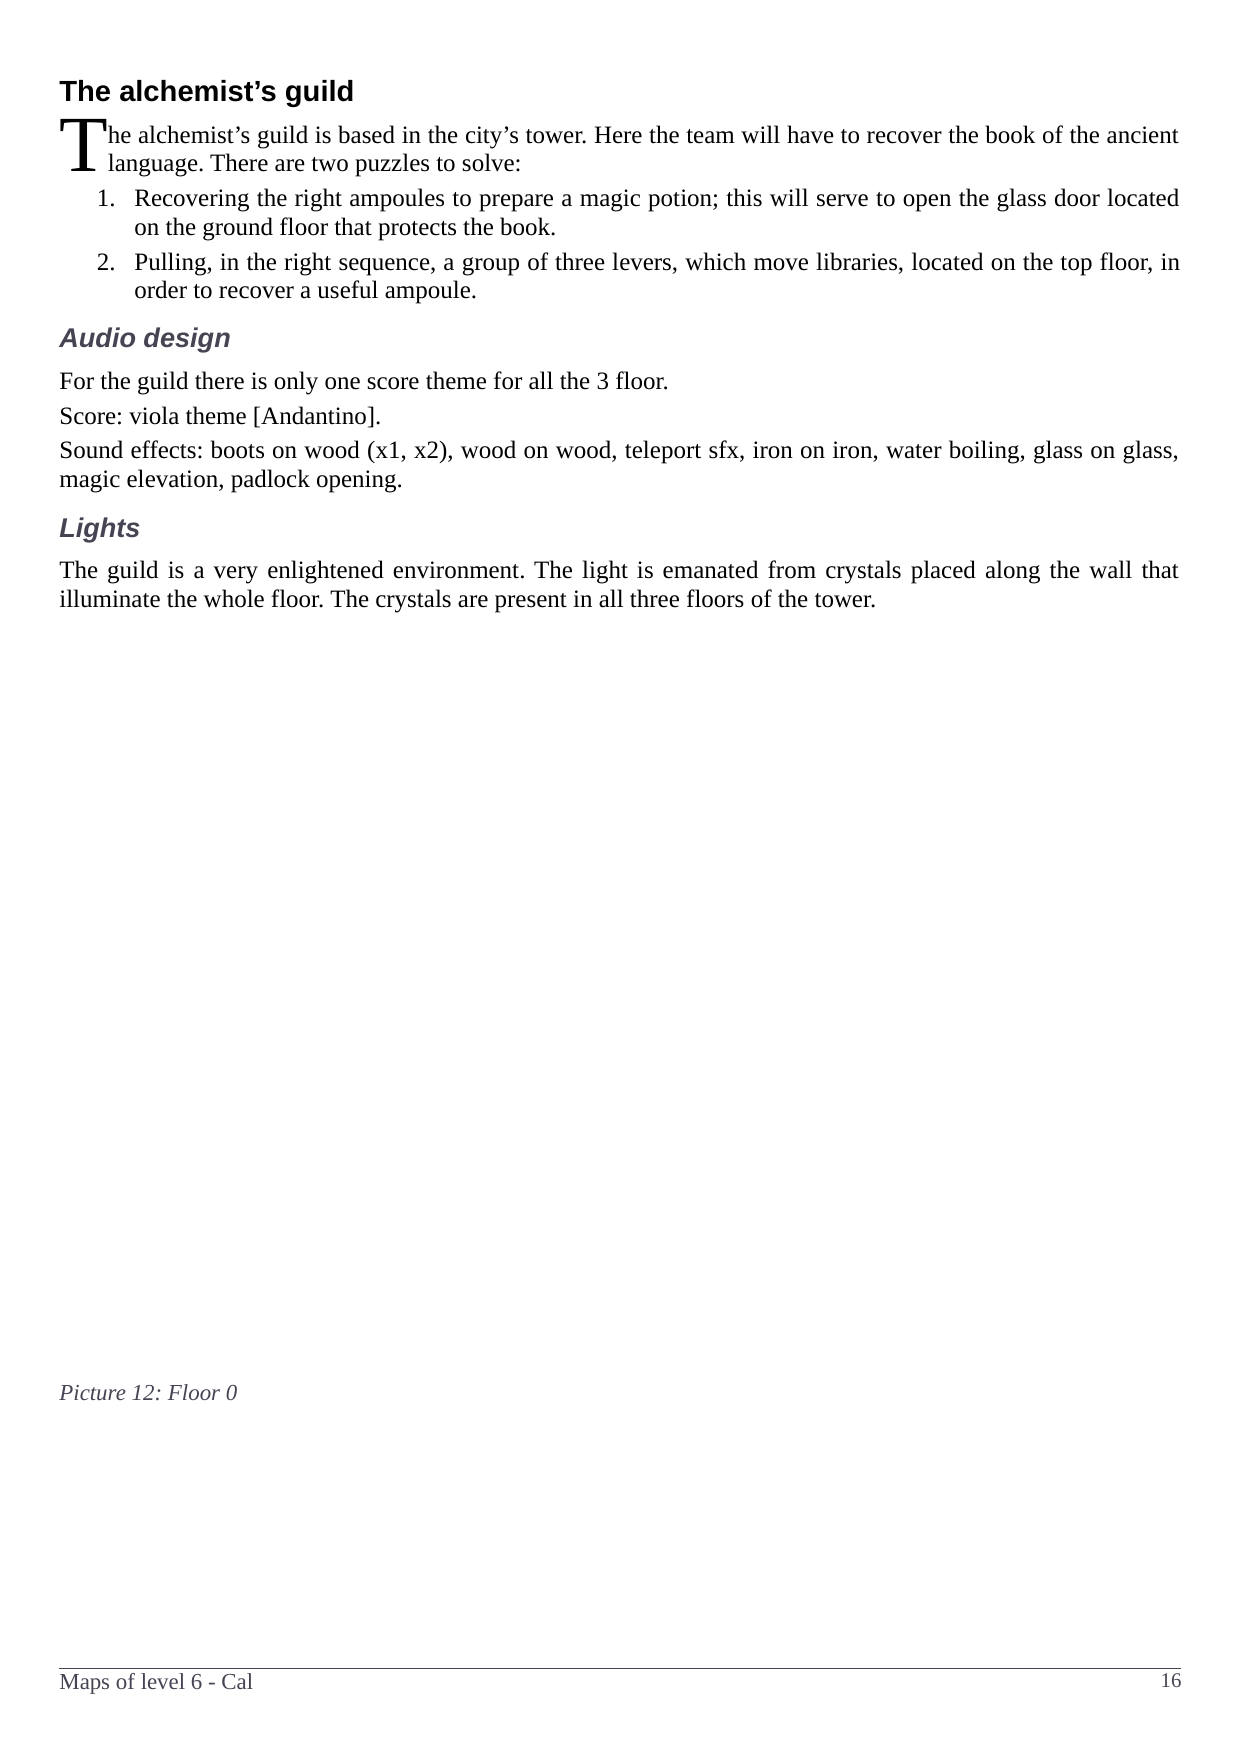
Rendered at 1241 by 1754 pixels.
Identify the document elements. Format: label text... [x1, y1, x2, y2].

subtitle Lights [59, 512, 1181, 543]
text The alchemist’s guild is based in the city’s tower. Here the team will have to recover the book of the ancient language. There are two puzzles to solve: [59, 120, 1181, 177]
subtitle The alchemist’s guild [59, 74, 1181, 107]
list Pulling, in the right sequence, a group of three levers, which move libraries, located on the top floor, in order to recover a useful ampoule. [97, 247, 1181, 304]
text For the guild there is only one score theme for all the 3 floor. [59, 366, 1181, 395]
text The guild is a very enlightened environment. The light is emanated from crystals placed along the wall that illuminate the whole floor. The crystals are present in all three floors of the tower. [59, 555, 1181, 613]
text Sound effects: boots on wood (x1, x2), wood on wood, teleport sfx, iron on iron, water boiling, glass on glass, magic elevation, padlock opening. [59, 436, 1181, 493]
list Recovering the right ampoules to prepare a magic potion; this will serve to open the glass door located on the ground floor that protects the book. [97, 183, 1181, 241]
table_header [64, 1386, 70, 1393]
text Score: viola theme [Andantino]. [59, 401, 1181, 430]
subtitle Audio design [59, 322, 1181, 354]
table_header [59, 619, 1181, 1412]
